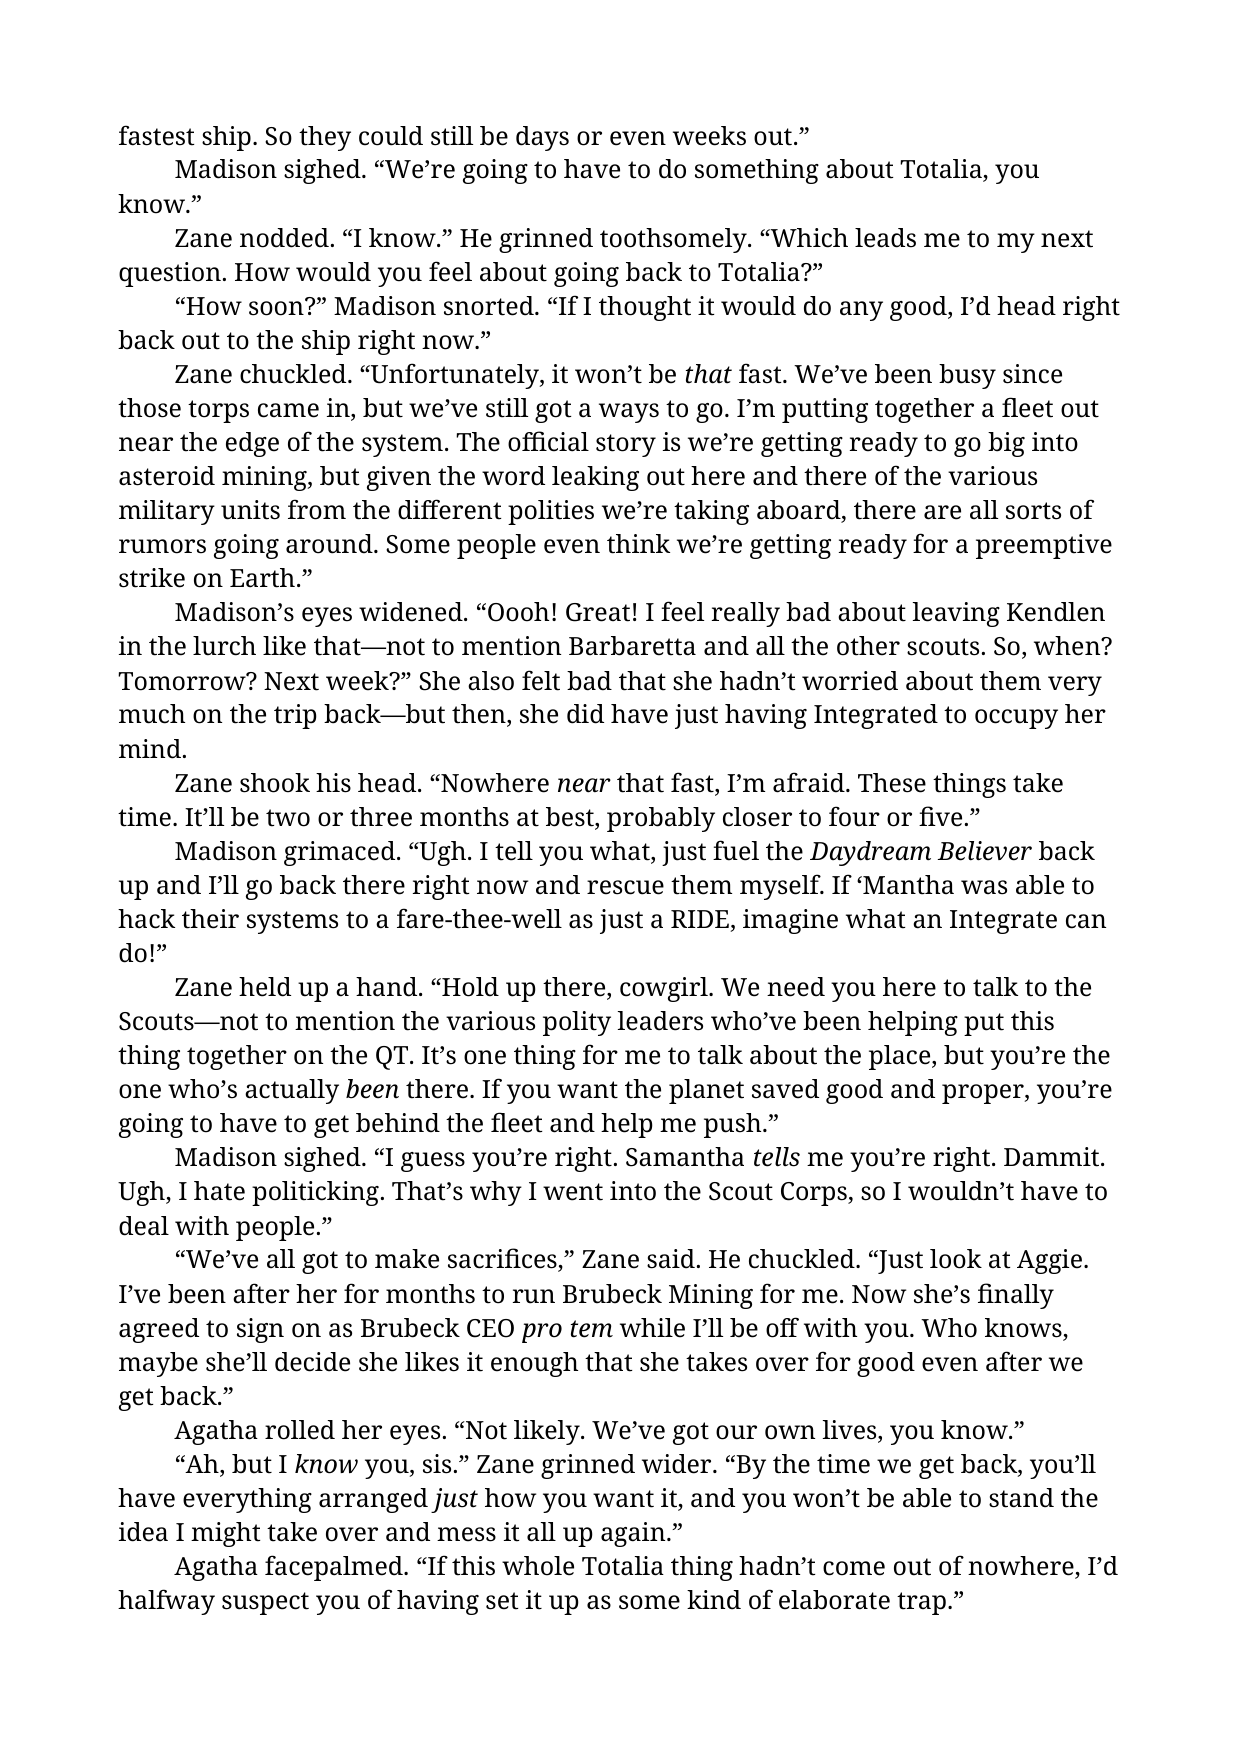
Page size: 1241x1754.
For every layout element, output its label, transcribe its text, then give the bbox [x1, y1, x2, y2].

text “Ah, but I know you, sis.” Zane grinned wider. “By the time we get back, you’ll have everything arranged just how you want it, and you won’t be able to stand the idea I might take over and mess it all up again.” [118, 1447, 1122, 1549]
text Zane chuckled. “Unfortunately, it won’t be that fast. We’ve been busy since those torps came in, but we’ve still got a ways to go. I’m putting together a fleet out near the edge of the system. The official story is we’re getting ready to go big into asteroid mining, but given the word leaking out here and there of the various military units from the different polities we’re taking aboard, there are all sorts of rumors going around. Some people even think we’re getting ready for a preemptive strike on Earth.” [118, 357, 1122, 595]
text Madison’s eyes widened. “Oooh! Great! I feel really bad about leaving Kendlen in the lurch like that—not to mention Barbaretta and all the other scouts. So, when? Tomorrow? Next week?” She also felt bad that she hadn’t worried about them very much on the trip back—but then, she did have just having Integrated to occupy her mind. [118, 595, 1122, 765]
text “We’ve all got to make sacrifices,” Zane said. He chuckled. “Just look at Aggie. I’ve been after her for months to run Brubeck Mining for me. Now she’s finally agreed to sign on as Brubeck CEO pro tem while I’ll be off with you. Who knows, maybe she’ll decide she likes it enough that she takes over for good even after we get back.” [118, 1242, 1122, 1412]
text Zane held up a hand. “Hold up there, cowgirl. We need you here to talk to the Scouts—not to mention the various polity leaders who’ve been helping put this thing together on the QT. It’s one thing for me to talk about the place, but you’re the one who’s actually been there. If you want the planet saved good and proper, you’re going to have to get behind the fleet and help me push.” [118, 970, 1122, 1140]
text Agatha rolled her eyes. “Not likely. We’ve got our own lives, you know.” [118, 1412, 1122, 1447]
text “How soon?” Madison snorted. “If I thought it would do any good, I’d head right back out to the ship right now.” [118, 288, 1122, 357]
text Madison sighed. “We’re going to have to do something about Totalia, you know.” [118, 152, 1122, 220]
text Agatha facepalmed. “If this whole Totalia thing hadn’t come out of nowhere, I’d halfway suspect you of having set it up as some kind of elaborate trap.” [118, 1549, 1122, 1617]
text fastest ship. So they could still be days or even weeks out.” [118, 118, 1122, 152]
text Zane shook his head. “Nowhere near that fast, I’m afraid. These things take time. It’ll be two or three months at best, probably closer to four or five.” [118, 765, 1122, 833]
text Madison sighed. “I guess you’re right. Samantha tells me you’re right. Dammit. Ugh, I hate politicking. That’s why I went into the Scout Corps, so I wouldn’t have to deal with people.” [118, 1140, 1122, 1242]
text Zane nodded. “I know.” He grinned toothsomely. “Which leads me to my next question. How would you feel about going back to Totalia?” [118, 220, 1122, 288]
text Madison grimaced. “Ugh. I tell you what, just fuel the Daydream Believer back up and I’ll go back there right now and rescue them myself. If ‘Mantha was able to hack their systems to a fare-thee-well as just a RIDE, imagine what an Integrate can do!” [118, 833, 1122, 970]
